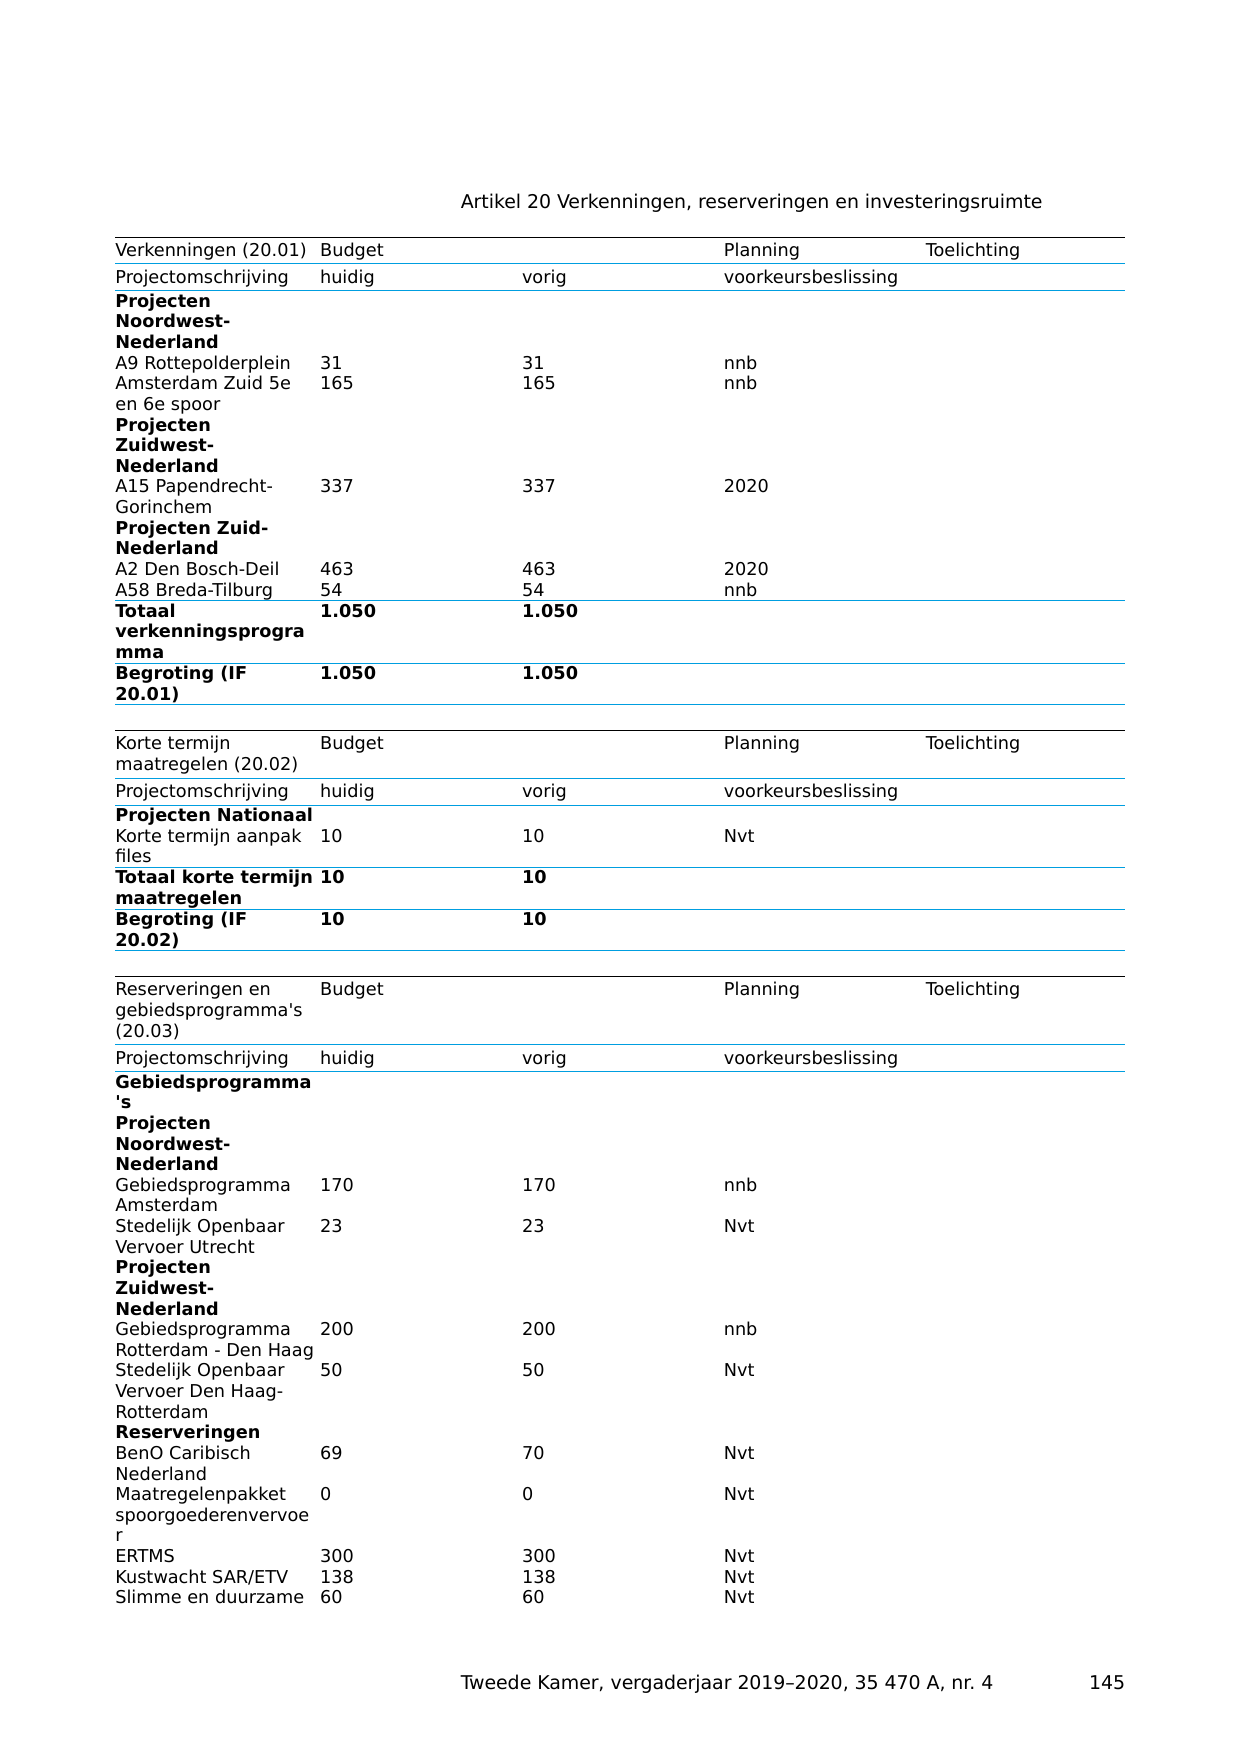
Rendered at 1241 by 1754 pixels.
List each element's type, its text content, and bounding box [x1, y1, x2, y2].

table_cell Nvt [721, 1567, 923, 1587]
table_cell Nvt [721, 1587, 923, 1608]
table_header Budget [317, 731, 721, 777]
table_cell A2 Den Bosch-Deil [115, 559, 317, 579]
table_cell [721, 415, 923, 476]
table_cell Nvt [721, 1216, 923, 1257]
table_cell [923, 1546, 1125, 1567]
table_cell [923, 476, 1125, 518]
table_cell nnb [721, 580, 923, 600]
table_cell [923, 1567, 1125, 1587]
table_cell Projectomschrijving [115, 264, 317, 290]
table_cell 50 [519, 1360, 721, 1422]
table_cell 23 [317, 1216, 519, 1257]
table_cell vorig [519, 779, 721, 804]
table_cell [721, 806, 923, 826]
title Artikel 20 Verkenningen, reserveringen en investeringsruimte [461, 191, 1125, 213]
table_cell [923, 1216, 1125, 1257]
table_cell [519, 1113, 721, 1175]
table_cell nnb [721, 1175, 923, 1216]
table_cell 23 [519, 1216, 721, 1257]
table_header Planning [721, 977, 923, 1044]
table_cell 1.050 [317, 601, 519, 663]
table_cell [721, 1422, 923, 1443]
table_cell 60 [317, 1587, 519, 1608]
table_cell [519, 1257, 721, 1319]
table_cell [923, 1257, 1125, 1319]
table_cell 31 [519, 353, 721, 373]
table_cell 138 [317, 1567, 519, 1587]
table_cell [317, 1257, 519, 1319]
table_cell voorkeursbeslissing [721, 779, 923, 804]
table_cell Projecten Noordwest-Nederland [115, 291, 317, 353]
table_header Korte termijn maatregelen (20.02) [115, 731, 317, 777]
table_cell 165 [519, 373, 721, 414]
table_cell 0 [519, 1484, 721, 1546]
table_cell [923, 806, 1125, 826]
table_cell [721, 291, 923, 353]
table_cell A15 Papendrecht-Gorinchem [115, 476, 317, 518]
table_cell vorig [519, 1045, 721, 1071]
table_cell 200 [317, 1319, 519, 1360]
table_cell [721, 518, 923, 559]
table_cell 337 [317, 476, 519, 518]
table_cell Totaal verkenningsprogramma [115, 601, 317, 663]
table_cell [721, 868, 923, 909]
table_cell Kustwacht SAR/ETV [115, 1567, 317, 1587]
table_cell [721, 1113, 923, 1175]
table_cell Projectomschrijving [115, 779, 317, 804]
table_cell 10 [519, 910, 721, 950]
table_cell Stedelijk Openbaar Vervoer Den Haag-Rotterdam [115, 1360, 317, 1422]
table_cell Begroting (IF 20.02) [115, 910, 317, 950]
table_cell 31 [317, 353, 519, 373]
table_cell Projecten Zuid-Nederland [115, 518, 317, 559]
table_cell nnb [721, 373, 923, 414]
table_cell huidig [317, 779, 519, 804]
table_cell vorig [519, 264, 721, 290]
table_cell ERTMS [115, 1546, 317, 1567]
table_cell 165 [317, 373, 519, 414]
table_cell Projecten Noordwest-Nederland [115, 1113, 317, 1175]
table_cell [923, 868, 1125, 909]
table_header Verkenningen (20.01) [115, 238, 317, 263]
table_header Toelichting [923, 731, 1125, 777]
table_cell [923, 601, 1125, 663]
table_cell [317, 1113, 519, 1175]
table_cell [317, 291, 519, 353]
table_cell 10 [519, 826, 721, 867]
table_cell BenO Caribisch Nederland [115, 1443, 317, 1484]
table_cell [923, 1175, 1125, 1216]
table_cell [721, 1072, 923, 1113]
table_header Planning [721, 731, 923, 777]
table_cell [923, 826, 1125, 867]
table_cell Begroting (IF 20.01) [115, 664, 317, 704]
table_cell 300 [519, 1546, 721, 1567]
table_cell [923, 1072, 1125, 1113]
table_cell 10 [519, 868, 721, 909]
table_cell Projecten Nationaal [115, 806, 317, 826]
table_cell [519, 291, 721, 353]
table_cell [923, 779, 1125, 804]
table_cell Amsterdam Zuid 5e en 6e spoor [115, 373, 317, 414]
table_cell Stedelijk Openbaar Vervoer Utrecht [115, 1216, 317, 1257]
table_cell [519, 1072, 721, 1113]
table_cell nnb [721, 1319, 923, 1360]
table_header Toelichting [923, 238, 1125, 263]
table_cell 60 [519, 1587, 721, 1608]
table_cell [317, 1422, 519, 1443]
table_cell [923, 373, 1125, 414]
table_cell [923, 1045, 1125, 1071]
table_header Toelichting [923, 977, 1125, 1044]
table_cell huidig [317, 264, 519, 290]
table_cell [923, 264, 1125, 290]
table_cell [721, 664, 923, 704]
table_cell 10 [317, 826, 519, 867]
table_cell 50 [317, 1360, 519, 1422]
table_cell [923, 1319, 1125, 1360]
table_cell voorkeursbeslissing [721, 264, 923, 290]
table_cell [923, 1484, 1125, 1546]
table_cell Maatregelenpakket spoorgoederenvervoer [115, 1484, 317, 1546]
table_cell voorkeursbeslissing [721, 1045, 923, 1071]
table_cell 1.050 [317, 664, 519, 704]
table_cell 1.050 [519, 664, 721, 704]
table_cell [721, 1257, 923, 1319]
table_cell [923, 580, 1125, 600]
table_cell 10 [317, 868, 519, 909]
table_cell [317, 806, 519, 826]
table_cell Nvt [721, 1484, 923, 1546]
table_cell 0 [317, 1484, 519, 1546]
table_cell 10 [317, 910, 519, 950]
table_cell Korte termijn aanpak files [115, 826, 317, 867]
table_cell 54 [519, 580, 721, 600]
table_cell [923, 291, 1125, 353]
table_cell [923, 1360, 1125, 1422]
table_cell 2020 [721, 559, 923, 579]
table_cell [923, 1443, 1125, 1484]
table_cell Nvt [721, 1546, 923, 1567]
table_cell 463 [519, 559, 721, 579]
table_cell 1.050 [519, 601, 721, 663]
table_header Budget [317, 238, 721, 263]
table_cell [519, 806, 721, 826]
table_cell [317, 1072, 519, 1113]
table_cell Projectomschrijving [115, 1045, 317, 1071]
table_cell 170 [317, 1175, 519, 1216]
table_cell [721, 910, 923, 950]
table_cell Nvt [721, 1360, 923, 1422]
table_cell [519, 1422, 721, 1443]
table_cell 70 [519, 1443, 721, 1484]
table_cell Nvt [721, 826, 923, 867]
table_cell huidig [317, 1045, 519, 1071]
table_cell 138 [519, 1567, 721, 1587]
table_cell [923, 415, 1125, 476]
table_cell [317, 518, 519, 559]
table_cell [923, 559, 1125, 579]
table_cell 2020 [721, 476, 923, 518]
table_cell [519, 415, 721, 476]
table_cell Gebiedsprogramma's [115, 1072, 317, 1113]
table_header Reserveringen en gebiedsprogramma's (20.03) [115, 977, 317, 1044]
table_cell 463 [317, 559, 519, 579]
table_cell nnb [721, 353, 923, 373]
table_cell 170 [519, 1175, 721, 1216]
table_cell 200 [519, 1319, 721, 1360]
table_cell Nvt [721, 1443, 923, 1484]
table_cell Projecten Zuidwest-Nederland [115, 1257, 317, 1319]
table_cell 300 [317, 1546, 519, 1567]
table_cell 54 [317, 580, 519, 600]
table_cell [923, 910, 1125, 950]
table_cell [923, 664, 1125, 704]
table_cell [317, 415, 519, 476]
table_cell 69 [317, 1443, 519, 1484]
table_cell Gebiedsprogramma Rotterdam - Den Haag [115, 1319, 317, 1360]
table_cell [923, 1422, 1125, 1443]
table_header Planning [721, 238, 923, 263]
table_cell [923, 1587, 1125, 1608]
table_cell Totaal korte termijn maatregelen [115, 868, 317, 909]
table_cell [923, 353, 1125, 373]
table_header Budget [317, 977, 721, 1044]
table_cell [519, 518, 721, 559]
table_cell [923, 518, 1125, 559]
table_cell [721, 601, 923, 663]
table_cell Slimme en duurzame [115, 1587, 317, 1608]
table_cell A9 Rottepolderplein [115, 353, 317, 373]
table_cell 337 [519, 476, 721, 518]
table_cell Gebiedsprogramma Amsterdam [115, 1175, 317, 1216]
table_cell Reserveringen [115, 1422, 317, 1443]
table_cell A58 Breda-Tilburg [115, 580, 317, 600]
table_cell [923, 1113, 1125, 1175]
table_cell Projecten Zuidwest-Nederland [115, 415, 317, 476]
